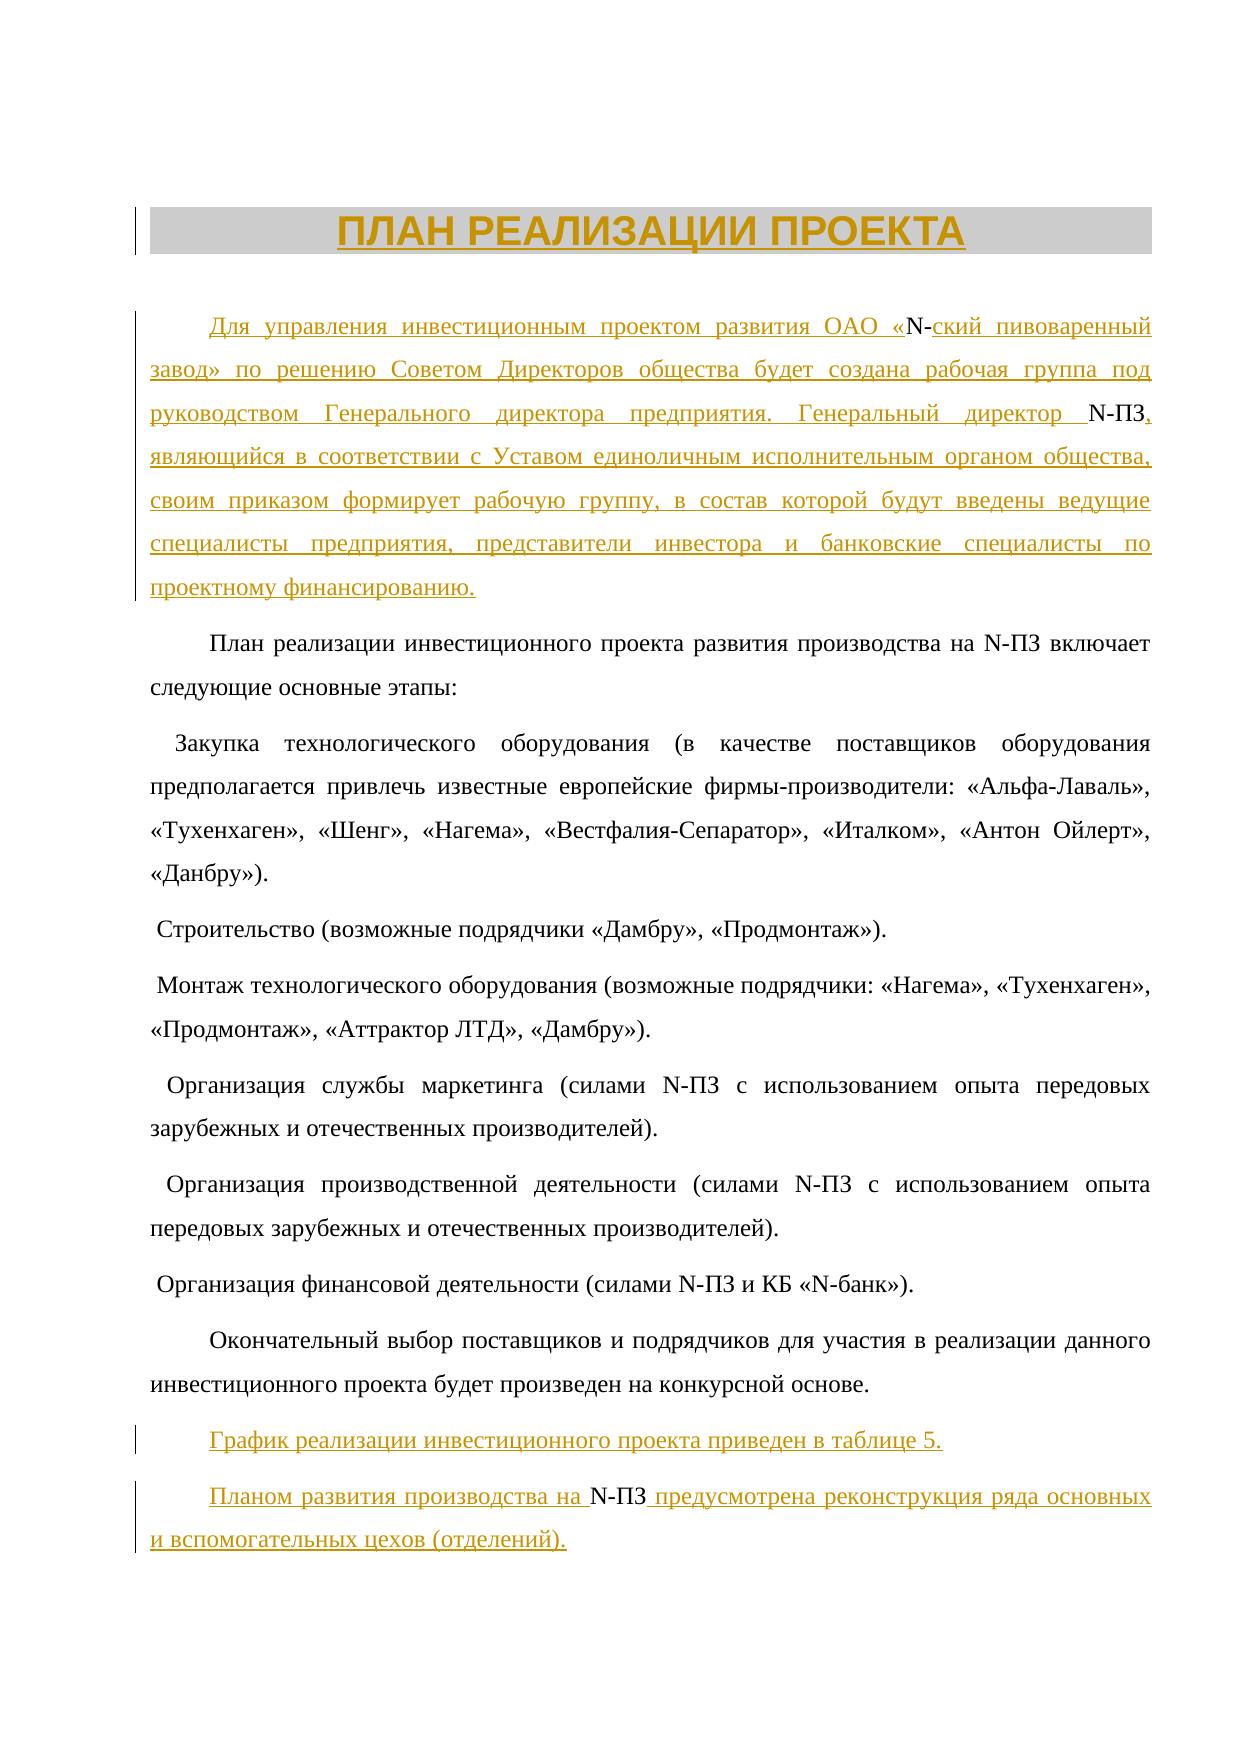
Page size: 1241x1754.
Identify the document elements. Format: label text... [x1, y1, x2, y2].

text Для управления инвестиционным проектом развития ОАО «N-ский пивоваренный завод» по решению Советом Директоров общества будет создана рабочая группа под [150, 311, 1152, 379]
text проектному финансированию. [150, 555, 1152, 601]
text График реализации инвестиционного проекта приведен в таблице 5. [150, 1424, 1152, 1454]
list Организация производственной деятельности (силами N-ПЗ с использованием опыта передовых зарубежных и отечественных производителей). [150, 1169, 1152, 1242]
text План реализации инвестиционного проекта развития производства на N-ПЗ включает следующие основные этапы: [150, 628, 1152, 701]
list Организация финансовой деятельности (силами N-ПЗ и КБ «N-банк»). [150, 1269, 1152, 1298]
text Планом развития производства на N-ПЗ предусмотрена реконструкция ряда основных и вспомогательных цехов (отделений). [150, 1481, 1152, 1553]
text руководством Генерального директора предприятия. Генеральный директор N-ПЗ, являющийся в соответствии с Уставом единоличным исполнительным органом общества, [150, 381, 1152, 466]
list Закупка технологического оборудования (в качестве поставщиков оборудования предполагается привлечь известные европейские фирмы-производители: «Альфа-Лаваль», «Тухенхаген», «Шенг», «Нагема», «Вестфалия-Сепаратор», «Италком», «Антон Ойлерт», «Данбру»). [150, 727, 1152, 887]
text Окончательный выбор поставщиков и подрядчиков для участия в реализации данного инвестиционного проекта будет произведен на конкурсной основе. [150, 1325, 1152, 1398]
list Монтаж технологического оборудования (возможные подрядчики: «Нагема», «Тухенхаген», «Продмонтаж», «Аттрактор ЛТД», «Дамбру»). [150, 970, 1152, 1043]
list Строительство (возможные подрядчики «Дамбру», «Продмонтаж»). [150, 914, 1152, 943]
subtitle ПЛАН РЕАЛИЗАЦИИ ПРОЕКТА [150, 207, 1152, 254]
text своим приказом формирует рабочую группу, в состав которой будут введены ведущие специалисты предприятия, представители инвестора и банковские специалисты по [150, 468, 1152, 553]
list Организация службы маркетинга (силами N-ПЗ с использованием опыта передовых зарубежных и отечественных производителей). [150, 1070, 1152, 1142]
